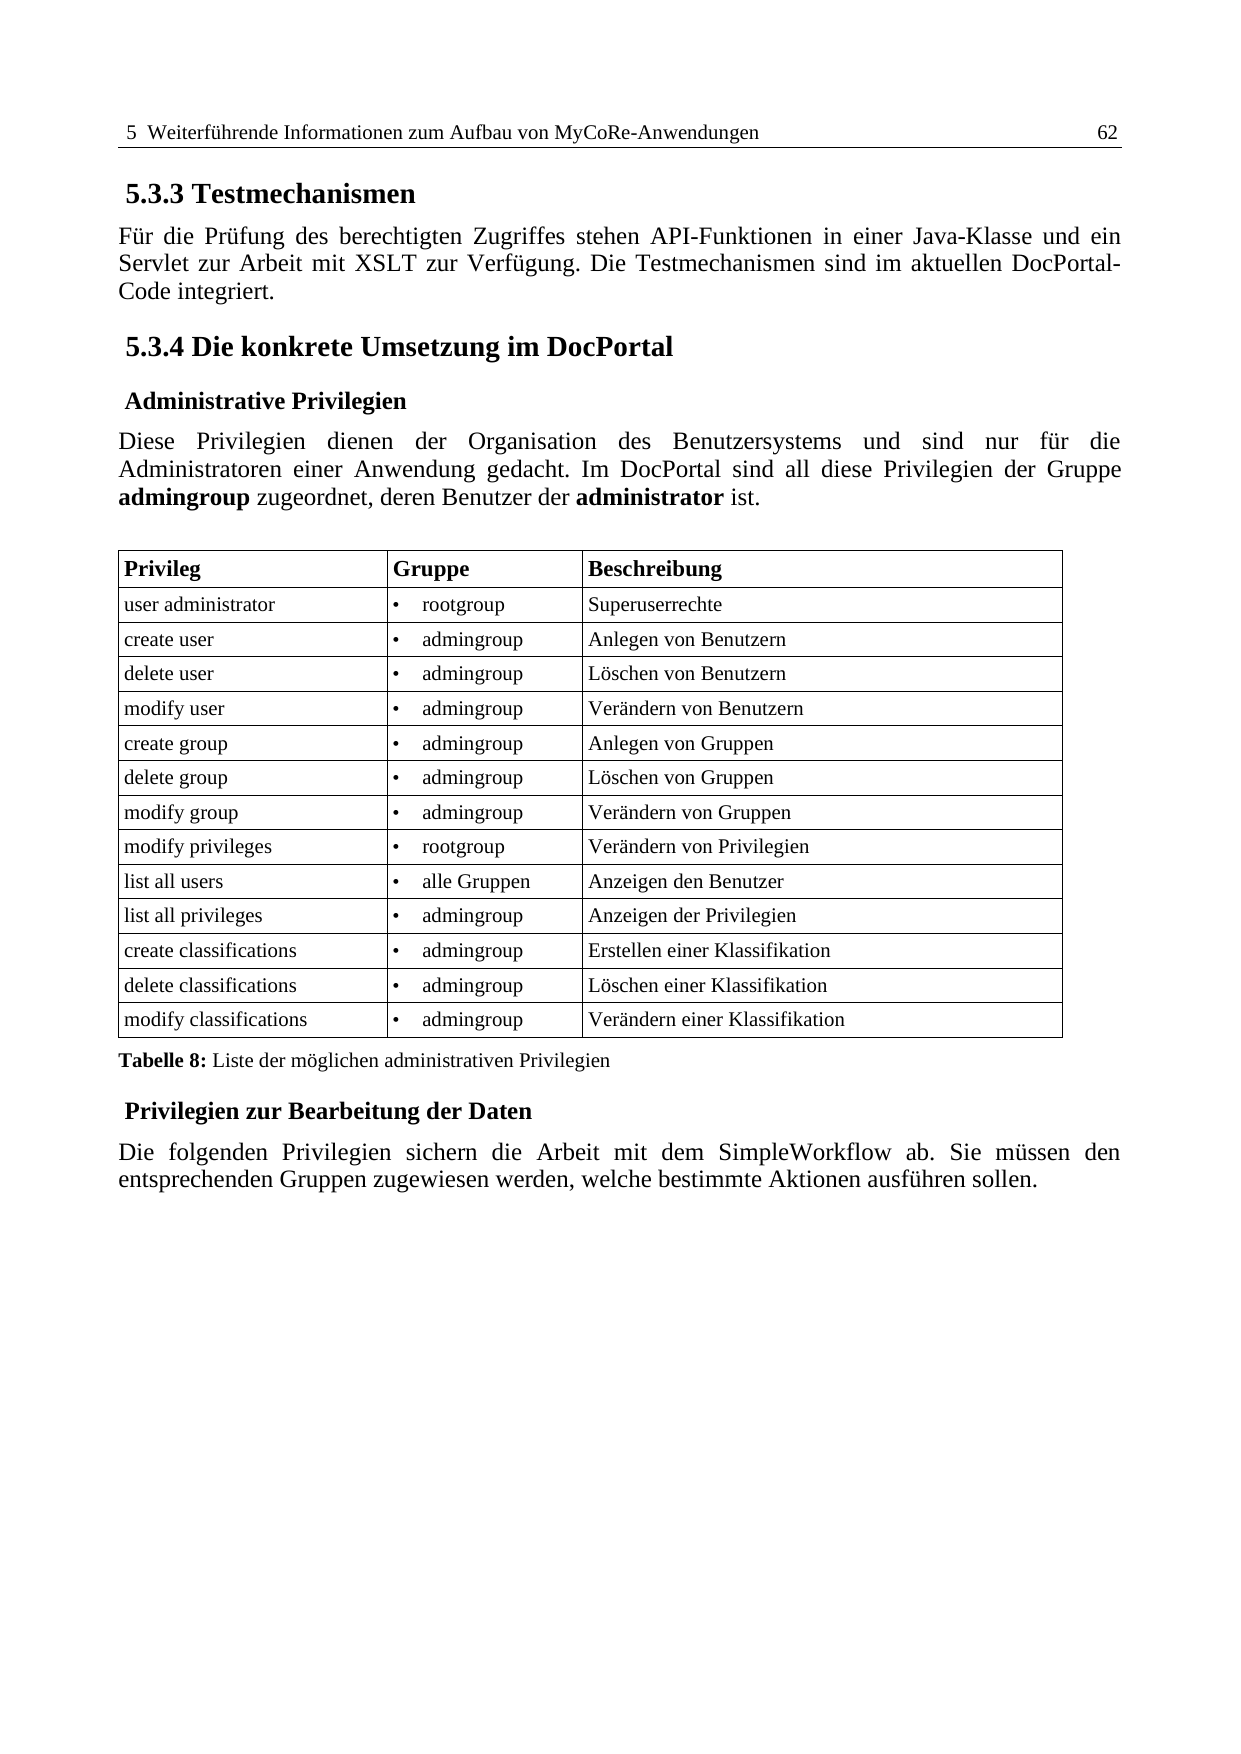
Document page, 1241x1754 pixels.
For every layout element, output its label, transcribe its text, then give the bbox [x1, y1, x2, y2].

table_cell Löschen einer Klassifikation [583, 969, 1062, 1002]
table_cell Verändern einer Klassifikation [583, 1003, 1062, 1037]
table_cell Verändern von Privilegien [583, 830, 1062, 864]
text Diese Privilegien dienen der Organisation des Benutzersystems und sind nur für die Administratoren einer Anwendung gedacht. Im DocPortal sind all diese Privilegien der Gruppe admingroup zugeordnet, deren Benutzer der administrator ist. [118, 427, 1122, 511]
subtitle Privilegien zur Bearbeitung der Daten [118, 1097, 1122, 1125]
table_cell list all privileges [119, 899, 387, 933]
table_cell Anzeigen der Privilegien [583, 899, 1062, 933]
table_cell Löschen von Gruppen [583, 761, 1062, 795]
table_cell Anzeigen den Benutzer [583, 865, 1062, 898]
table_cell admingroup [388, 899, 582, 933]
table_cell modify classifications [119, 1003, 387, 1037]
table_cell admingroup [388, 1003, 582, 1037]
table_cell modify privileges [119, 830, 387, 864]
text Tabelle 8: Liste der möglichen administrativen Privilegien [118, 1049, 1122, 1072]
table_cell rootgroup [388, 588, 582, 622]
table_cell admingroup [388, 969, 582, 1002]
table_cell create user [119, 623, 387, 656]
subtitle Testmechanismen [118, 177, 1122, 209]
table_cell admingroup [388, 934, 582, 968]
table_cell modify group [119, 796, 387, 829]
table_cell delete user [119, 657, 387, 691]
table_header Gruppe [388, 551, 582, 587]
table_cell Anlegen von Benutzern [583, 623, 1062, 656]
table_cell admingroup [388, 657, 582, 691]
table_cell modify user [119, 692, 387, 725]
table_cell Erstellen einer Klassifikation [583, 934, 1062, 968]
table_cell list all users [119, 865, 387, 898]
table_cell admingroup [388, 692, 582, 725]
table_cell rootgroup [388, 830, 582, 864]
table_cell Verändern von Gruppen [583, 796, 1062, 829]
table_cell Löschen von Benutzern [583, 657, 1062, 691]
text Die folgenden Privilegien sichern die Arbeit mit dem SimpleWorkflow ab. Sie müssen den entsprechenden Gruppen zugewiesen werden, welche bestimmte Aktionen ausführen sollen. [118, 1138, 1122, 1193]
table_cell create group [119, 726, 387, 760]
table_header Beschreibung [583, 551, 1062, 587]
table_cell create classifications [119, 934, 387, 968]
subtitle Die konkrete Umsetzung im DocPortal [118, 330, 1122, 362]
table_cell delete classifications [119, 969, 387, 1002]
table_cell delete group [119, 761, 387, 795]
table_cell Superuserrechte [583, 588, 1062, 622]
subtitle Administrative Privilegien [118, 387, 1122, 415]
table_cell admingroup [388, 623, 582, 656]
table_cell user administrator [119, 588, 387, 622]
table_cell admingroup [388, 796, 582, 829]
table_cell admingroup [388, 726, 582, 760]
text Für die Prüfung des berechtigten Zugriffes stehen API-Funktionen in einer Java-Klasse und ein Servlet zur Arbeit mit XSLT zur Verfügung. Die Testmechanismen sind im aktuellen DocPortal-Code integriert. [118, 222, 1122, 305]
table_header Privileg [119, 551, 387, 587]
table_cell alle Gruppen [388, 865, 582, 898]
table_cell admingroup [388, 761, 582, 795]
table_cell Anlegen von Gruppen [583, 726, 1062, 760]
table_cell Verändern von Benutzern [583, 692, 1062, 725]
